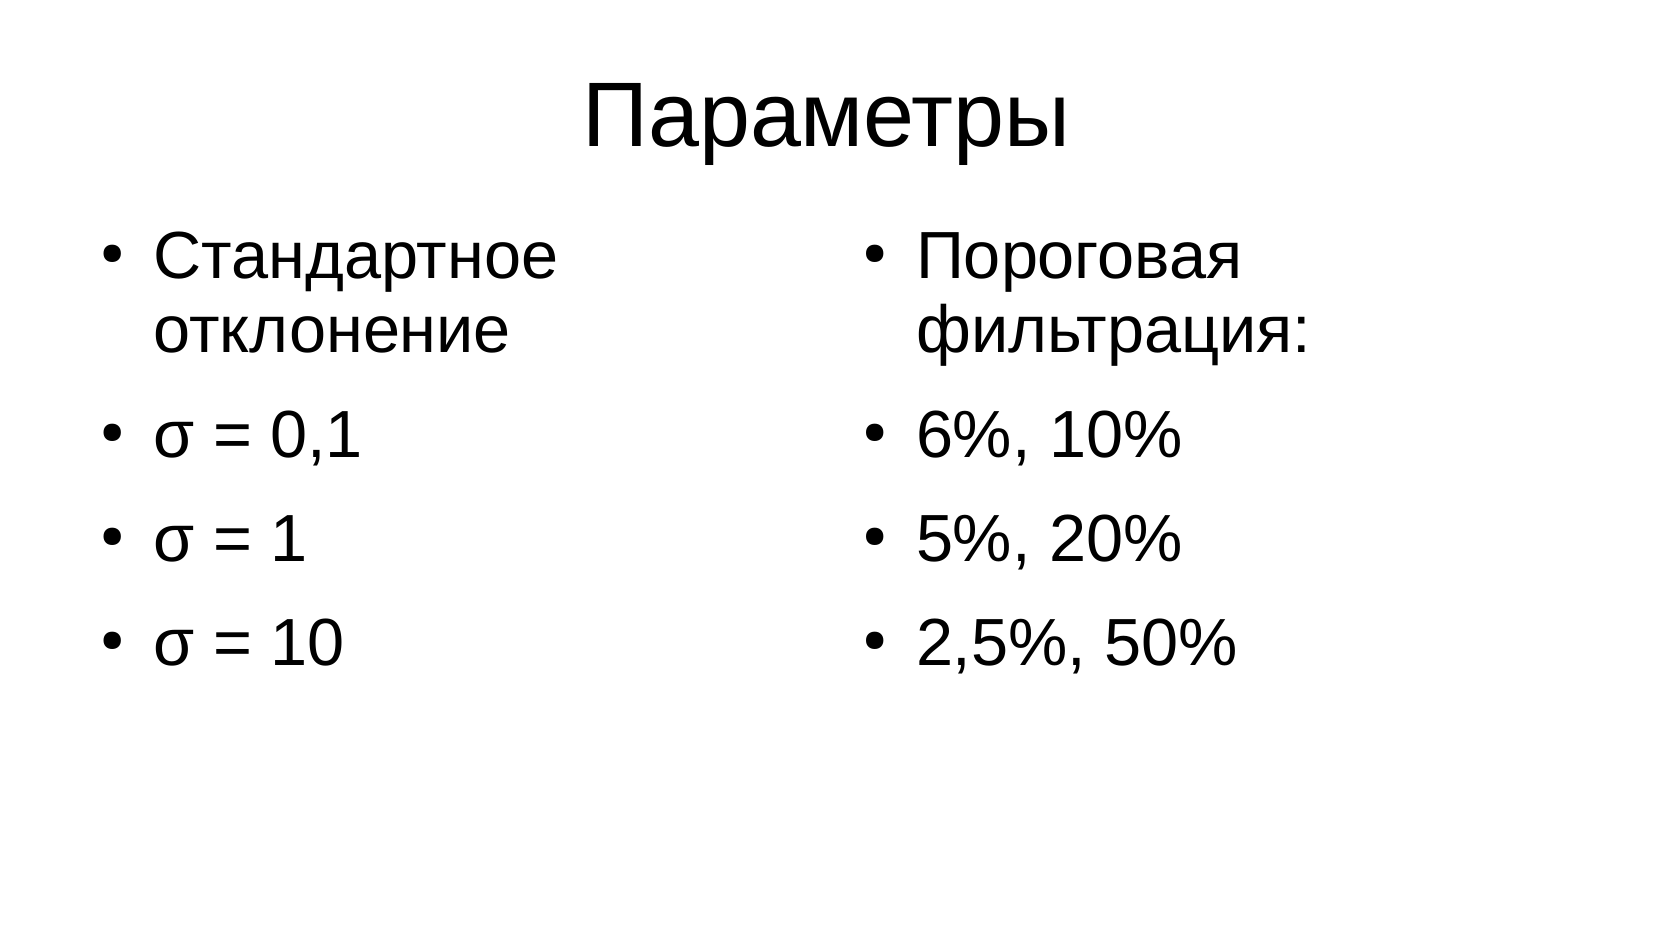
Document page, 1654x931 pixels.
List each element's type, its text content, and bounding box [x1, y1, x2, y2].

list Пороговая фильтрация: 6%, 10% 5%, 20% 2,5%, 50% [845, 217, 1572, 758]
list Стандартное отклонение σ = 0,1 σ = 1 σ = 10 [82, 217, 809, 758]
title Параметры [82, 37, 1571, 193]
